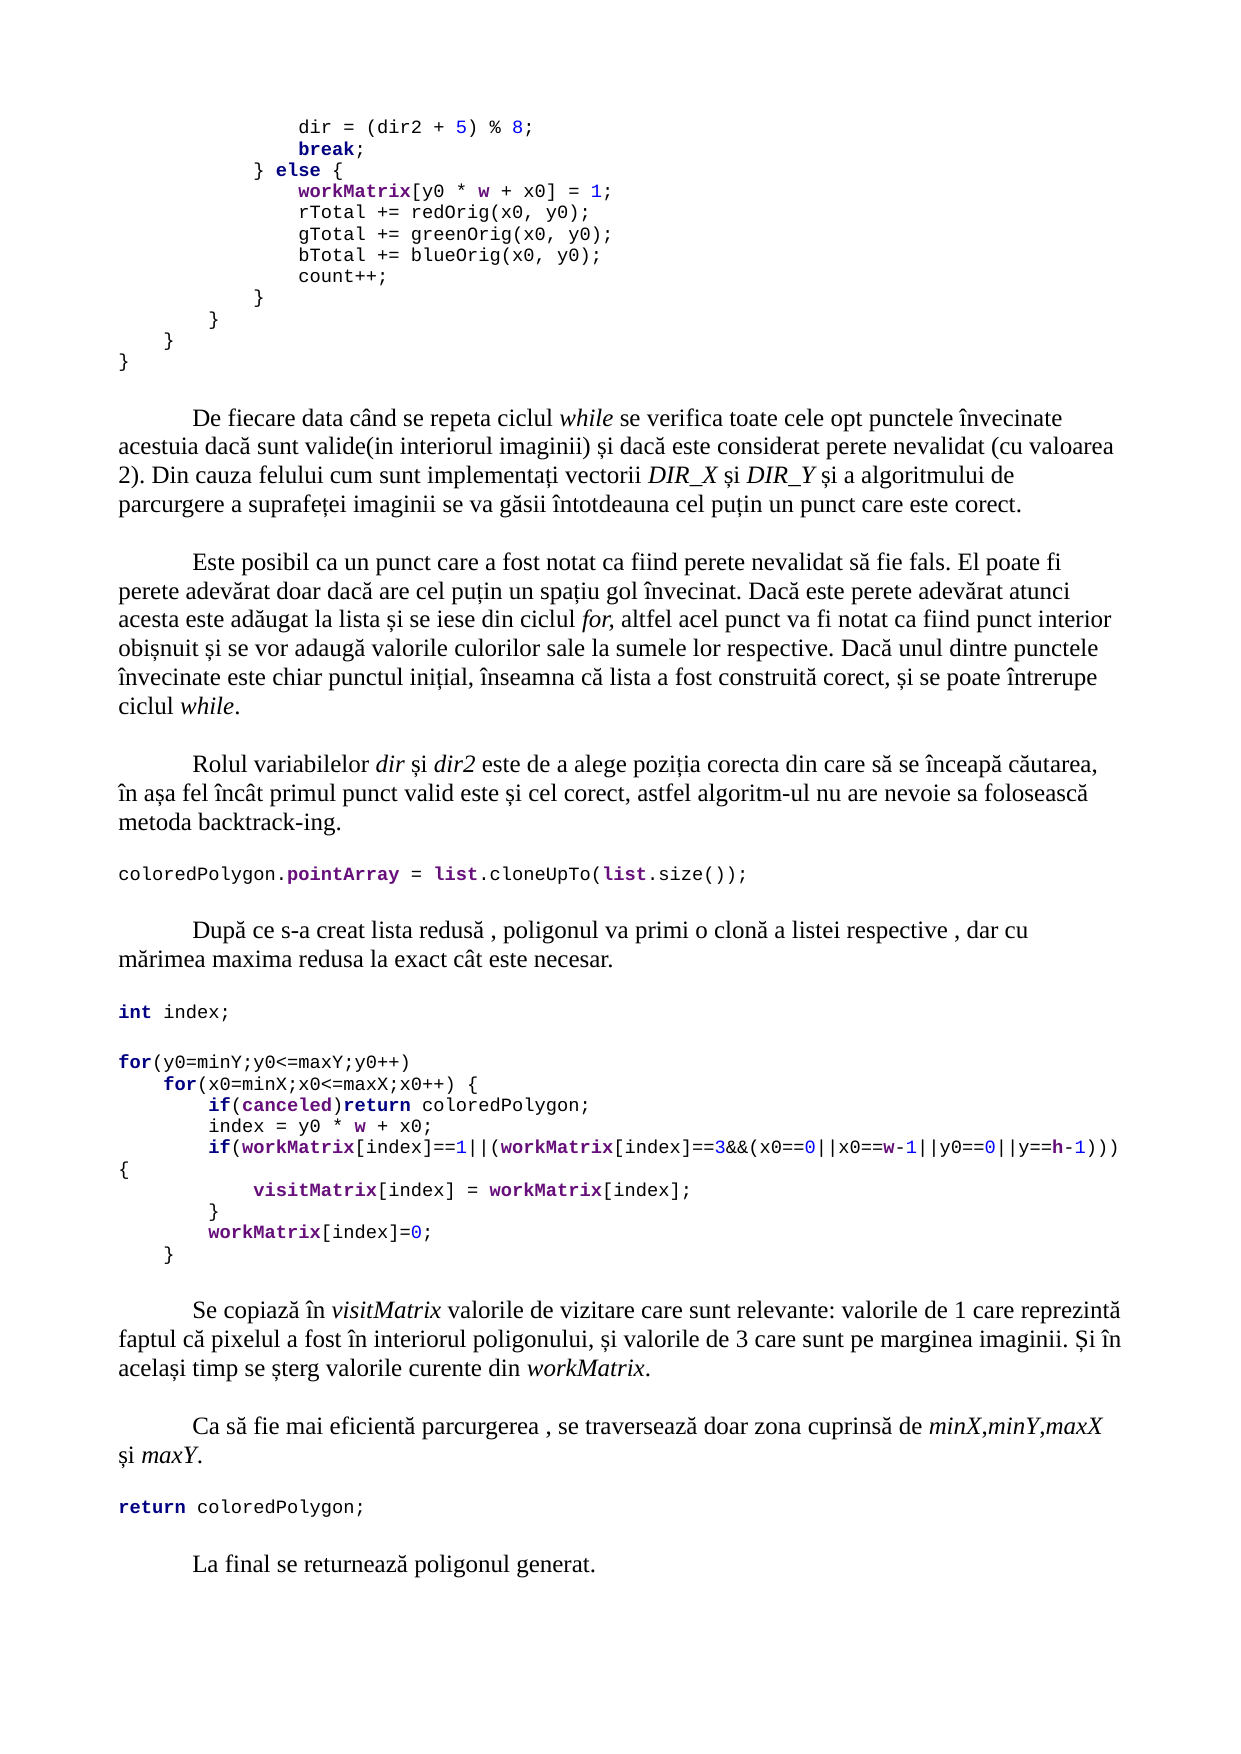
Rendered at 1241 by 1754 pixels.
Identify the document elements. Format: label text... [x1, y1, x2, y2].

text } [118, 1244, 1122, 1266]
text } [118, 331, 1122, 352]
text int index; [118, 1002, 1122, 1024]
text workMatrix[y0 * w + x0] = 1; [118, 182, 1122, 203]
text } else { [118, 161, 1122, 182]
text return coloredPolygon; [118, 1498, 1122, 1519]
text bTotal += blueOrig(x0, y0); [118, 246, 1122, 267]
text count++; [118, 267, 1122, 288]
text if(canceled)return coloredPolygon; [118, 1096, 1122, 1117]
text La final se returnează poligonul generat. [118, 1549, 1122, 1577]
text for(x0=minX;x0<=maxX;x0++) { [118, 1074, 1122, 1096]
text gTotal += greenOrig(x0, y0); [118, 224, 1122, 246]
text index = y0 * w + x0; [118, 1117, 1122, 1138]
text if(workMatrix[index]==1||(workMatrix[index]==3&&(x0==0||x0==w-1||y0==0||y==h-1))){ [118, 1138, 1122, 1181]
text Rolul variabilelor dir și dir2 este de a alege poziția corecta din care să se înceapă căutarea, în așa fel încât primul punct valid este și cel corect, astfel algoritm-ul nu are nevoie sa folosească metoda backtrack-ing. [118, 749, 1122, 835]
text } [118, 288, 1122, 309]
text rTotal += redOrig(x0, y0); [118, 203, 1122, 224]
text Este posibil ca un punct care a fost notat ca fiind perete nevalidat să fie fals. El poate fi perete adevărat doar dacă are cel puțin un spațiu gol învecinat. Dacă este perete adevărat atunci acesta este adăugat la lista și se iese din ciclul for, altfel acel punct va fi notat ca fiind punct interior obișnuit și se vor adaugă valorile culorilor sale la sumele lor respective. Dacă unul dintre punctele învecinate este chiar punctul inițial, înseamna că lista a fost construită corect, și se poate întrerupe ciclul while. [118, 547, 1122, 719]
text workMatrix[index]=0; [118, 1223, 1122, 1244]
text } [118, 1202, 1122, 1223]
text } [118, 309, 1122, 331]
text dir = (dir2 + 5) % 8; [118, 118, 1122, 139]
text break; [118, 139, 1122, 161]
text for(y0=minY;y0<=maxY;y0++) [118, 1053, 1122, 1074]
text Se copiază în visitMatrix valorile de vizitare care sunt relevante: valorile de 1 care reprezintă faptul că pixelul a fost în interiorul poligonului, și valorile de 3 care sunt pe marginea imaginii. Și în același timp se șterg valorile curente din workMatrix. [118, 1295, 1122, 1381]
text } [118, 352, 1122, 373]
text coloredPolygon.pointArray = list.cloneUpTo(list.size()); [118, 865, 1122, 886]
text Ca să fie mai eficientă parcurgerea , se traversează doar zona cuprinsă de minX,minY,maxX și maxY. [118, 1411, 1122, 1468]
text După ce s-a creat lista redusă , poligonul va primi o clonă a listei respective , dar cu mărimea maxima redusa la exact cât este necesar. [118, 916, 1122, 973]
text visitMatrix[index] = workMatrix[index]; [118, 1181, 1122, 1202]
text De fiecare data când se repeta ciclul while se verifica toate cele opt punctele învecinate acestuia dacă sunt valide(in interiorul imaginii) și dacă este considerat perete nevalidat (cu valoarea 2). Din cauza felului cum sunt implementați vectorii DIR_X și DIR_Y și a algoritmului de parcurgere a suprafeței imaginii se va găsii întotdeauna cel puțin un punct care este corect. [118, 403, 1122, 518]
